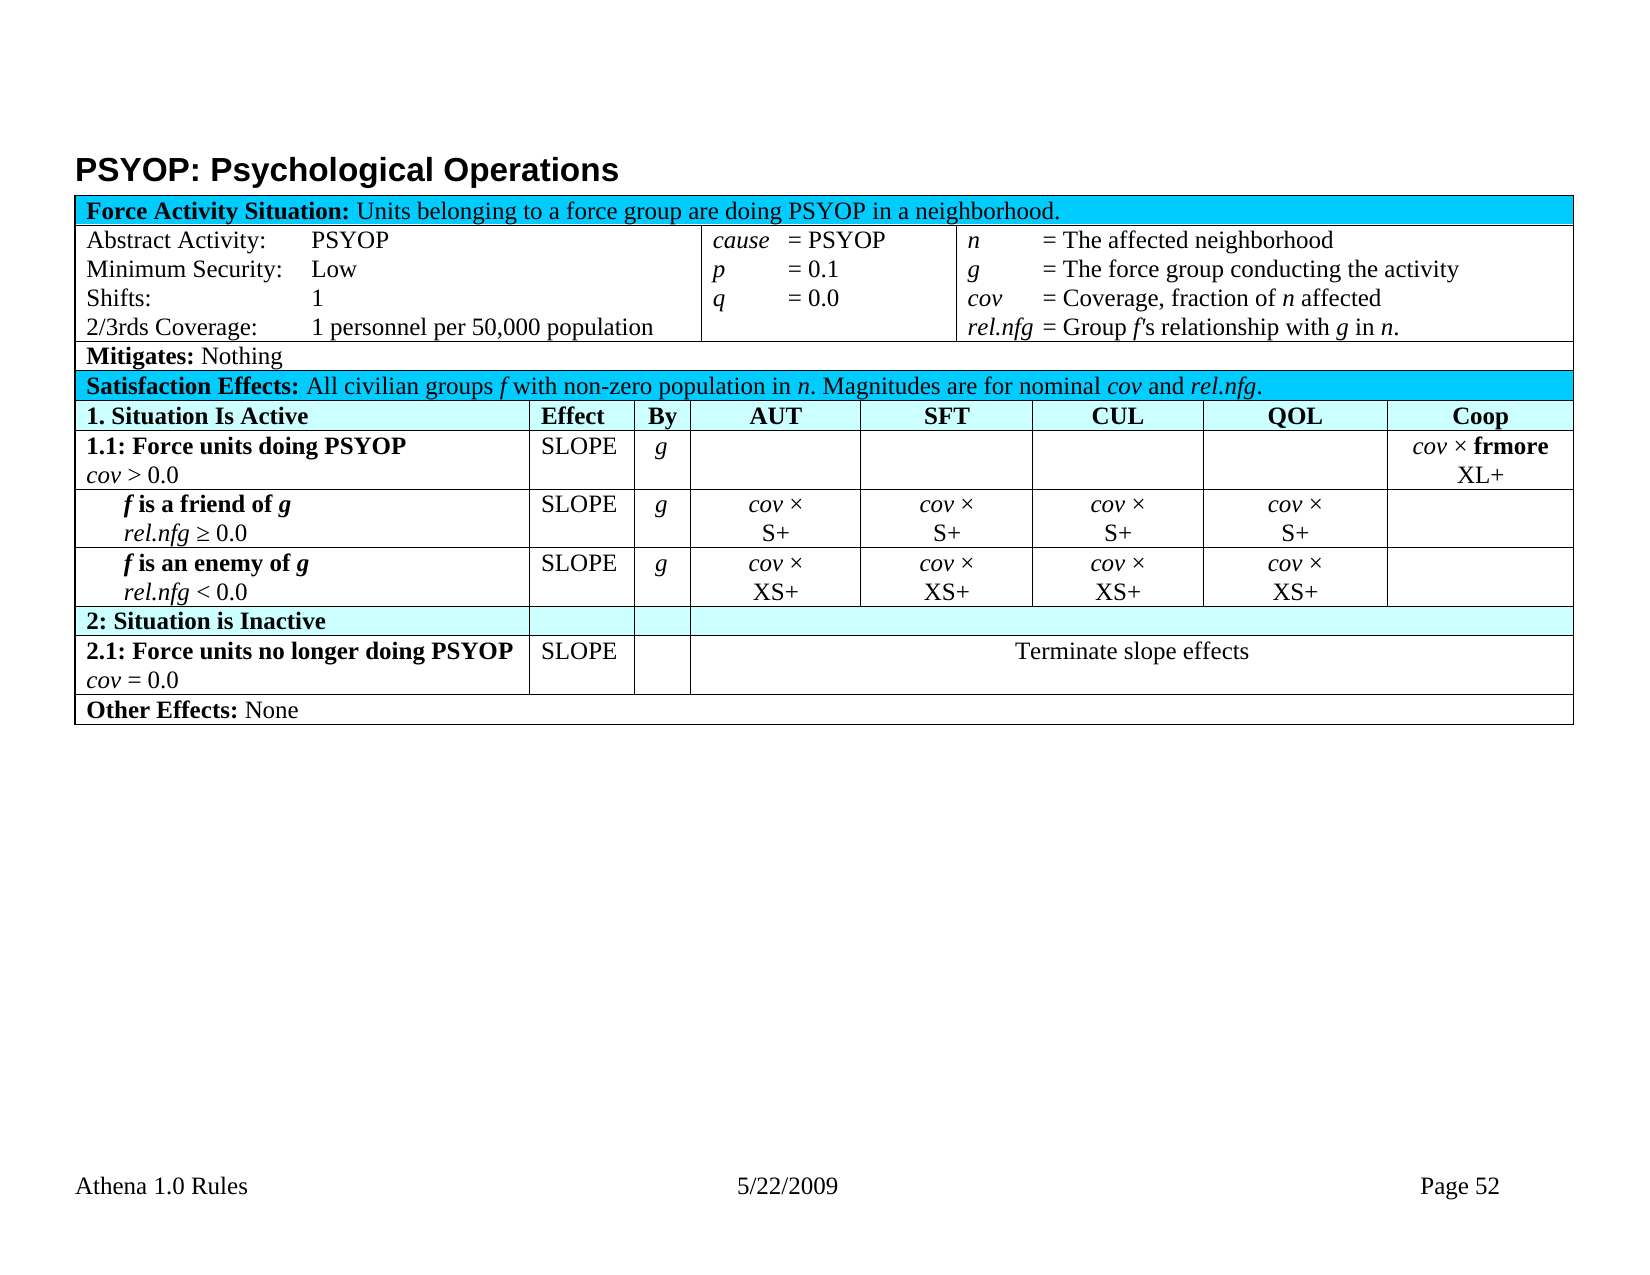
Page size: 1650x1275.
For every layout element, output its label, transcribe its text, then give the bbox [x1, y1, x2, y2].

table_cell SLOPE [530, 636, 634, 694]
table_cell By [635, 401, 690, 430]
table_cell cov × XS+ [1204, 548, 1387, 606]
table_cell SLOPE [530, 490, 634, 547]
table_cell Coop [1388, 401, 1573, 430]
table_cell QOL [1204, 401, 1387, 430]
table_cell cov × XS+ [1033, 548, 1203, 606]
table_cell Terminate slope effects [691, 636, 1573, 694]
table_cell [861, 431, 1032, 488]
table_cell SLOPE [530, 548, 634, 606]
table_cell AUT [691, 401, 860, 430]
table_cell cov × XS+ [861, 548, 1032, 606]
table_cell Abstract Activity: PSYOP Minimum Security: Low Shifts: 1 2/3rds Coverage: 1 personnel per 50,000 population [76, 226, 701, 341]
table_cell g [635, 431, 690, 488]
table_cell [1033, 431, 1203, 488]
table_cell 2.1: Force units no longer doing PSYOP cov = 0.0 [76, 636, 529, 694]
table_cell f is an enemy of g rel.nfg < 0.0 [76, 548, 529, 606]
table_cell [1204, 431, 1387, 488]
table_cell [530, 607, 634, 635]
table_cell [691, 607, 1573, 635]
table_header Force Activity Situation: Units belonging to a force group are doing PSYOP in a neighborhood. [76, 196, 1573, 224]
text PSYOP: Psychological Operations [75, 150, 1575, 188]
table_cell 2: Situation is Inactive [76, 607, 529, 635]
table_cell Effect [530, 401, 634, 430]
table_cell cov × S+ [861, 490, 1032, 547]
table_cell [635, 607, 690, 635]
table_cell 1.1: Force units doing PSYOP cov > 0.0 [76, 431, 529, 488]
table_cell [1388, 490, 1573, 547]
table_cell SFT [861, 401, 1032, 430]
table_cell [1388, 548, 1573, 606]
table_cell cov × XS+ [691, 548, 860, 606]
table_cell 1. Situation Is Active [76, 401, 529, 430]
table_cell g [635, 490, 690, 547]
table_cell Satisfaction Effects: All civilian groups f with non-zero population in n. Magnitudes are for nominal cov and rel.nfg. [76, 371, 1573, 400]
table_cell cause = PSYOP p = 0.1 q = 0.0 [702, 226, 956, 341]
table_cell [635, 636, 690, 694]
table_cell n = The affected neighborhood g = The force group conducting the activity cov = Coverage, fraction of n affected rel.nfg = Group f's relationship with g in n. [957, 226, 1573, 341]
table_cell g [635, 548, 690, 606]
table_cell SLOPE [530, 431, 634, 488]
table_cell cov × S+ [691, 490, 860, 547]
table_cell f is a friend of g rel.nfg ≥ 0.0 [76, 490, 529, 547]
table_cell CUL [1033, 401, 1203, 430]
table_cell Mitigates: Nothing [76, 342, 1573, 370]
table_cell cov × frmore XL+ [1388, 431, 1573, 488]
table_cell cov × S+ [1033, 490, 1203, 547]
table_cell [691, 431, 860, 488]
table_cell cov × S+ [1204, 490, 1387, 547]
table_cell Other Effects: None [76, 695, 1573, 724]
